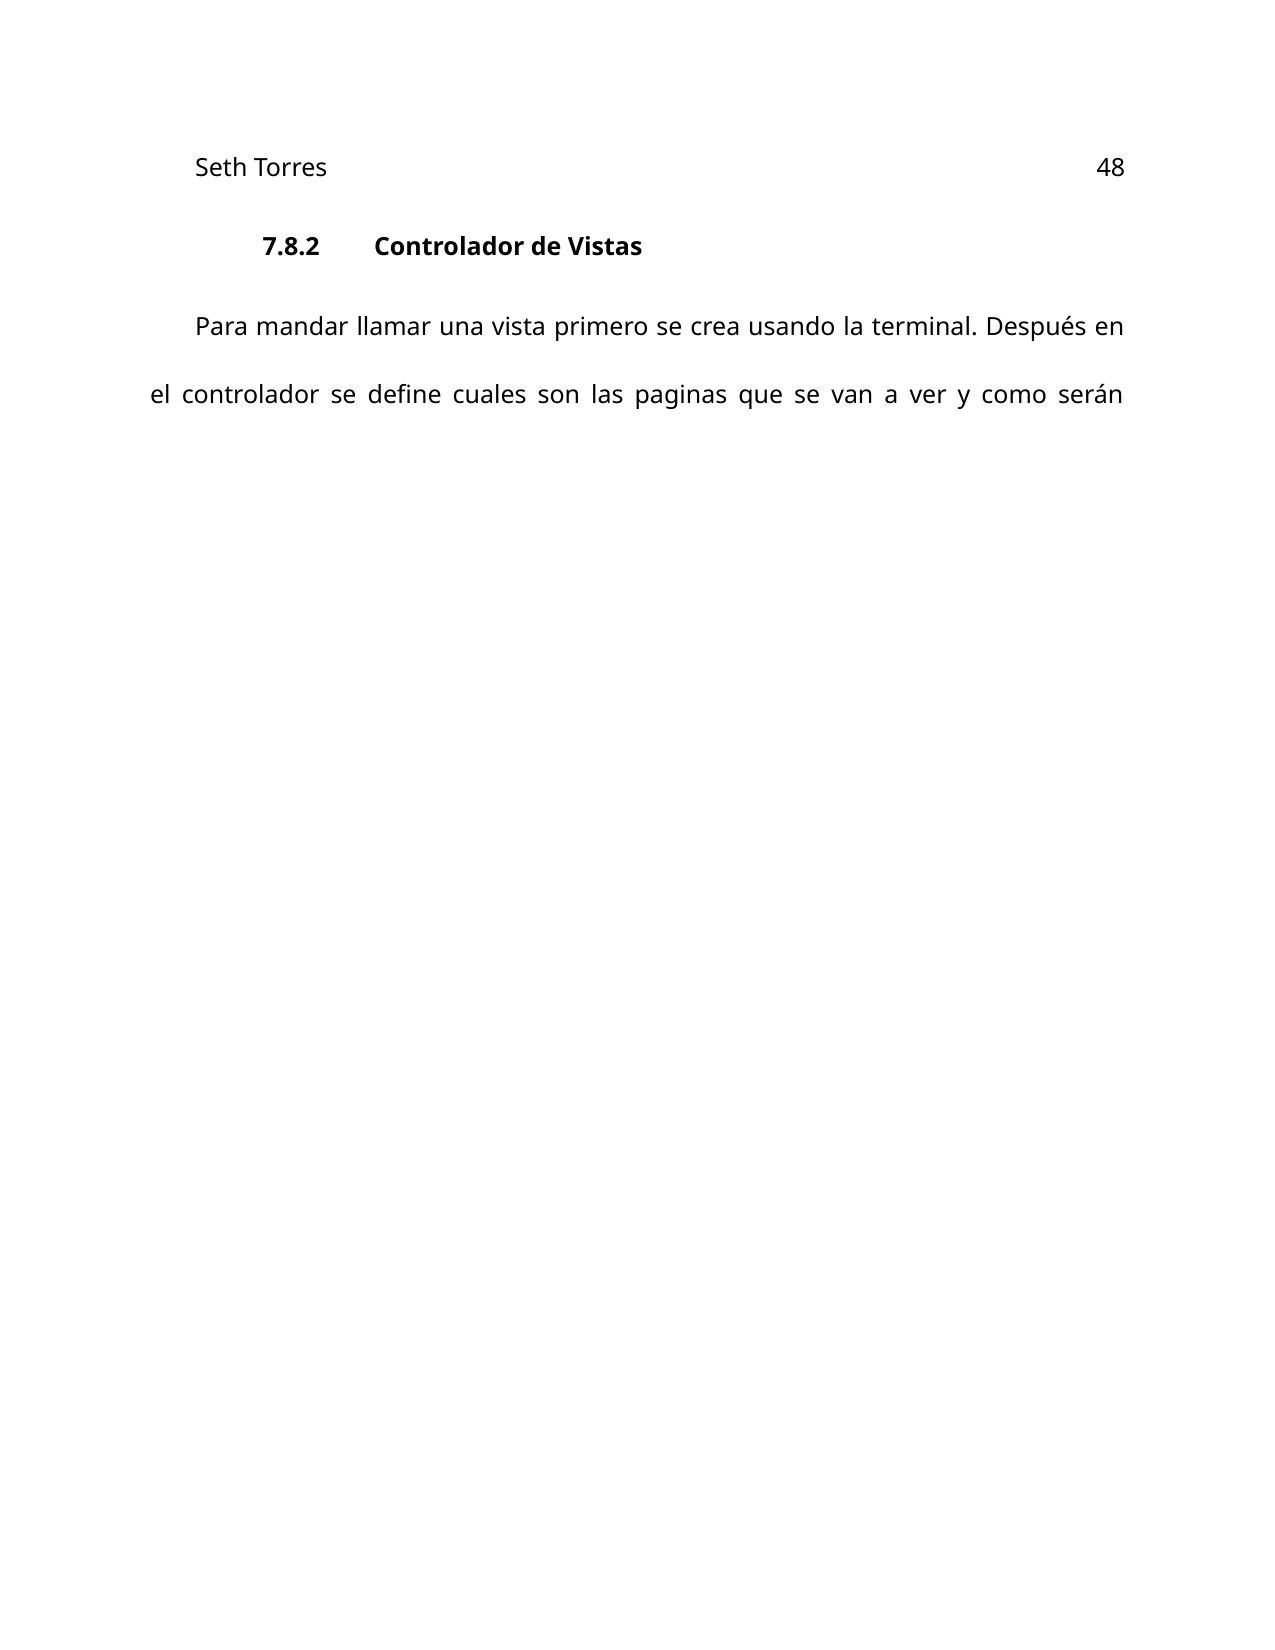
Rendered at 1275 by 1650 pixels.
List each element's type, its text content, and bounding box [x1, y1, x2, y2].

text Para mandar llamar una vista primero se crea usando la terminal. Después en el controlador se define cuales son las paginas que se van a ver y como serán [150, 309, 1125, 411]
subtitle Controlador de Vistas [262, 228, 1125, 262]
